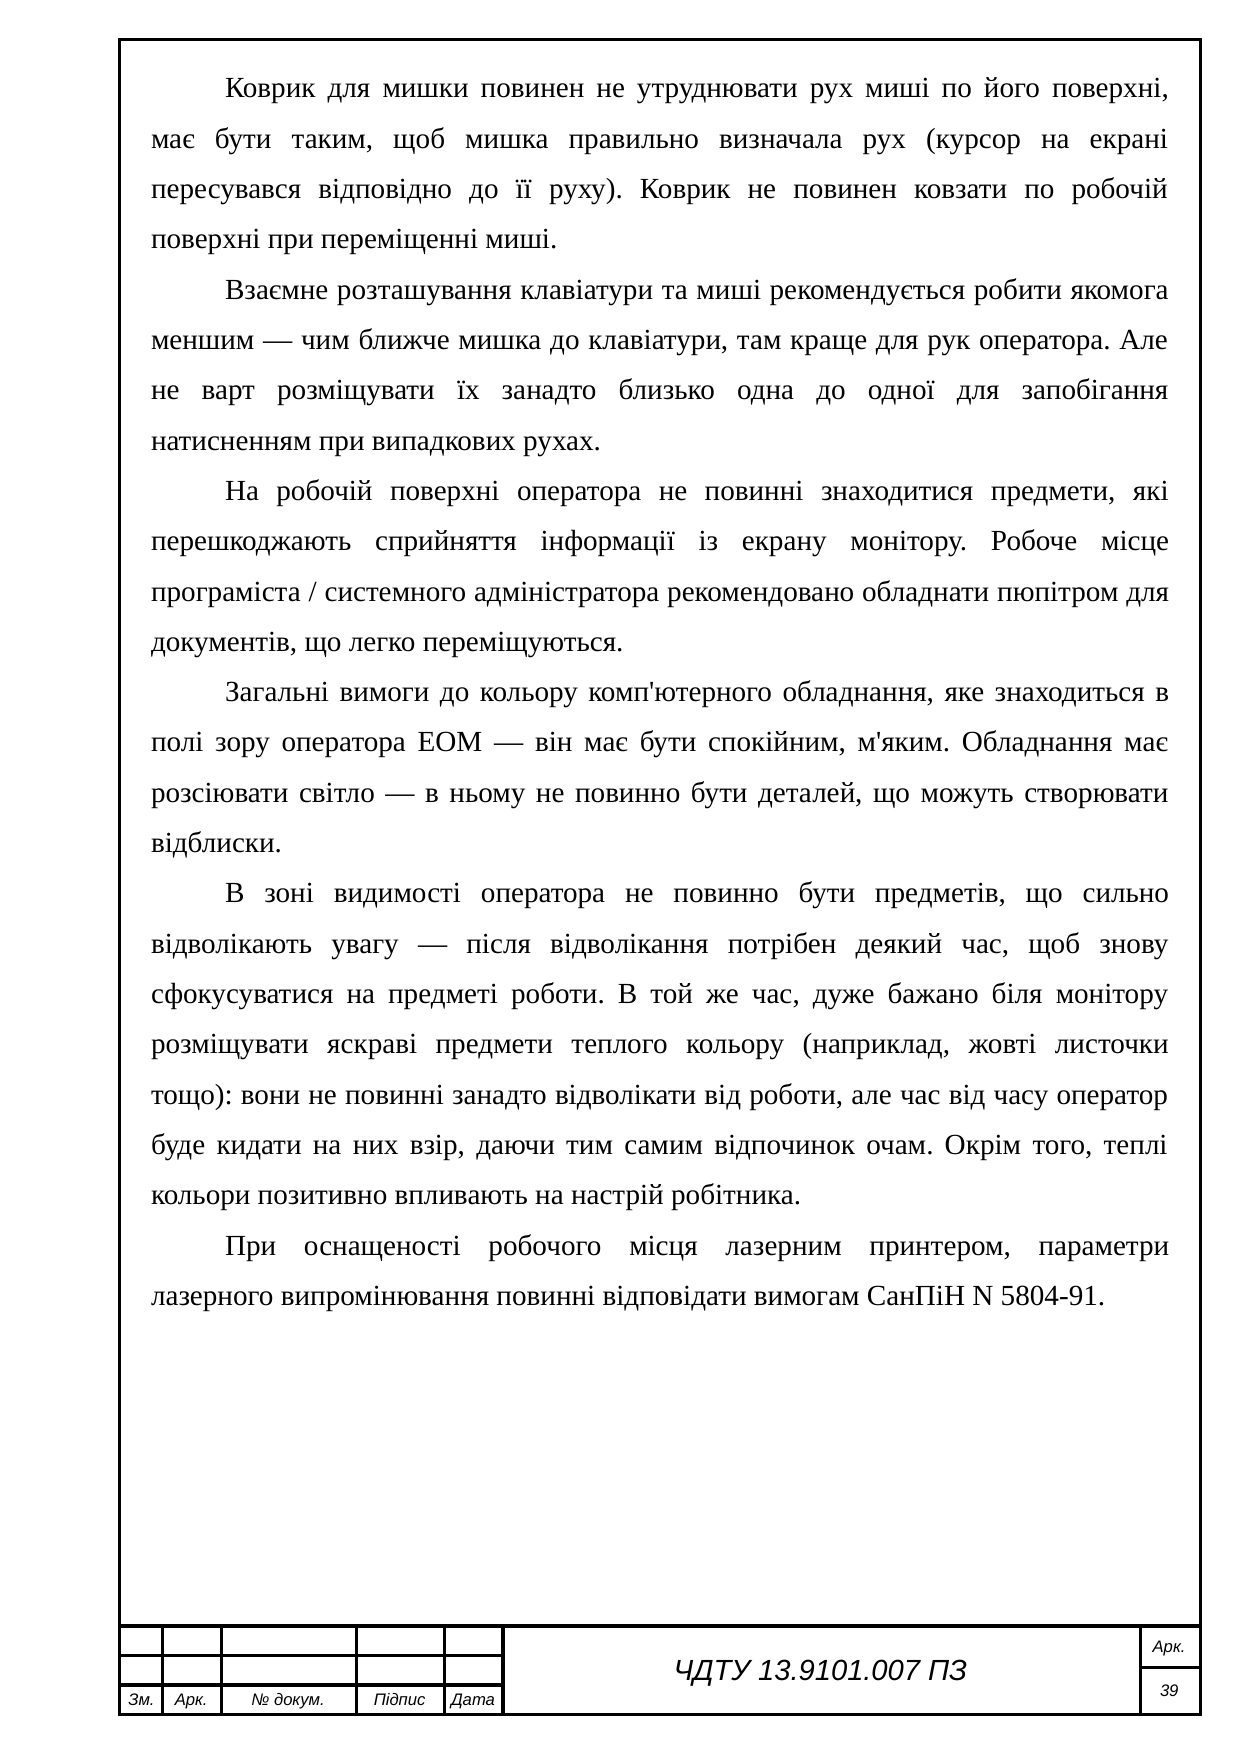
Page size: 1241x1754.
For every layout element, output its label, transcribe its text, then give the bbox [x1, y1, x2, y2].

text Коврик для мишки повинен не утруднювати рух миші по його поверхні, має бути таким, щоб мишка правильно визначала рух (курсор на екрані пересувався відповідно до її руху). Коврик не повинен ковзати по робочій поверхні при переміщенні миші. [151, 71, 1170, 255]
text На робочій поверхні оператора не повинні знаходитися предмети, які перешкоджають сприйняття інформації із екрану монітору. Робоче місце програміста / системного адміністратора рекомендовано обладнати пюпітром для документів, що легко переміщуються. [151, 473, 1170, 657]
text При оснащеності робочого місця лазерним принтером, параметри лазерного випромінювання повинні відповідати вимогам СанПіН N 5804-91. [151, 1228, 1170, 1312]
text В зоні видимості оператора не повинно бути предметів, що сильно відволікають увагу — після відволікання потрібен деякий час, щоб знову сфокусуватися на предметі роботи. В той же час, дуже бажано біля монітору розміщувати яскраві предмети теплого кольору (наприклад, жовті листочки тощо): вони не повинні занадто відволікати від роботи, але час від часу оператор буде кидати на них взір, даючи тим самим відпочинок очам. Окрім того, теплі кольори позитивно впливають на настрій робітника. [151, 876, 1170, 1211]
text Взаємне розташування клавіатури та миші рекомендується робити якомога меншим — чим ближче мишка до клавіатури, там краще для рук оператора. Але не варт розміщувати їх занадто близько одна до одної для запобігання натисненням при випадкових рухах. [151, 272, 1170, 456]
text Загальні вимоги до кольору комп'ютерного обладнання, яке знаходиться в полі зору оператора ЕОМ — він має бути спокійним, м'яким. Обладнання має розсіювати світло — в ньому не повинно бути деталей, що можуть створювати відблиски. [151, 674, 1170, 859]
